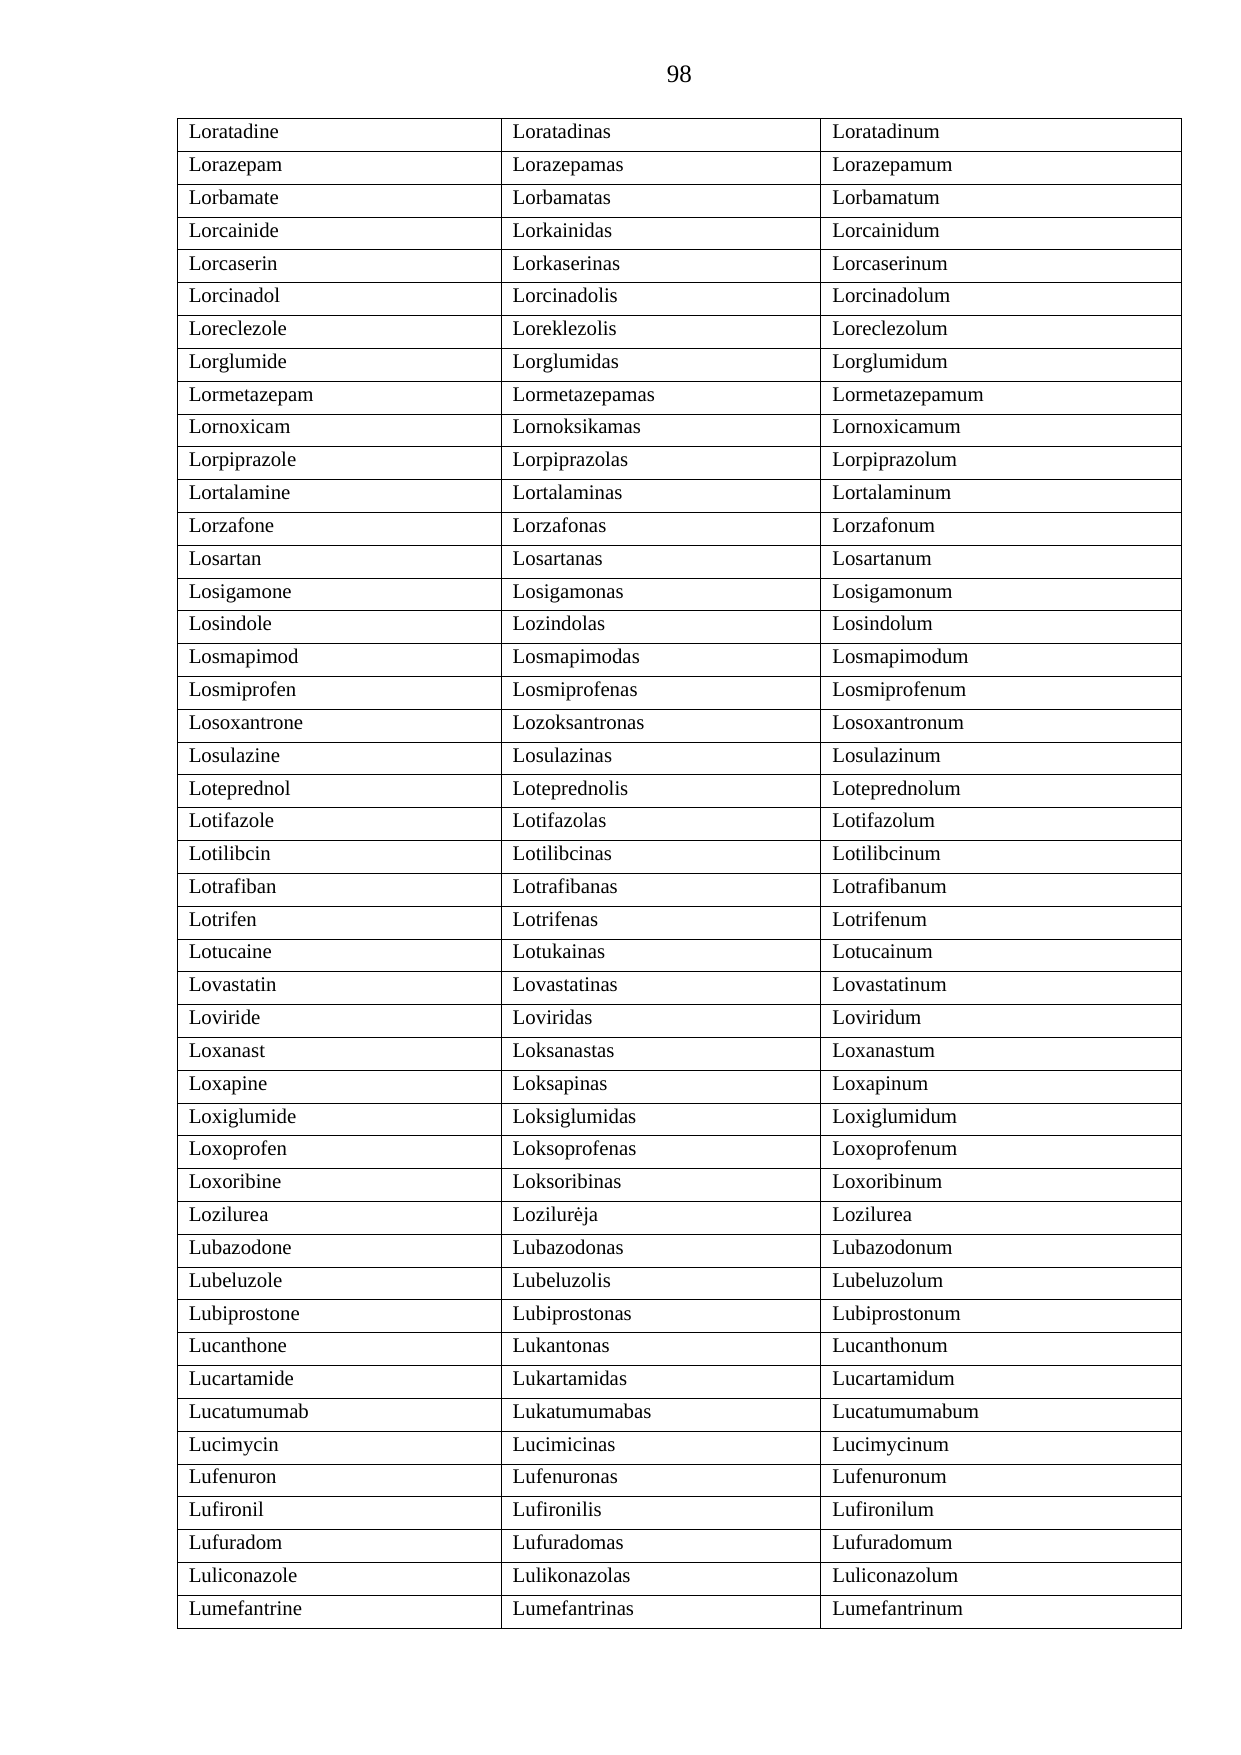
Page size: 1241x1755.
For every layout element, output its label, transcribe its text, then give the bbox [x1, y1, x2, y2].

table_cell Lornoksikamas [502, 415, 820, 446]
table_cell Lufironilum [821, 1497, 1181, 1529]
table_cell Lorzafonum [821, 513, 1181, 545]
table_cell Lorbamatas [502, 185, 820, 217]
table_cell Lufenuronas [502, 1465, 820, 1496]
table_cell Loxapinum [821, 1071, 1181, 1102]
table_cell Lotifazole [178, 808, 501, 840]
table_cell Loksapinas [502, 1071, 820, 1102]
table_cell Lortalamine [178, 480, 501, 512]
table_cell Lotrifen [178, 907, 501, 938]
table_cell Lovastatinas [502, 972, 820, 1004]
table_cell Losartan [178, 546, 501, 577]
table_cell Lucanthonum [821, 1333, 1181, 1365]
table_cell Lucimycin [178, 1432, 501, 1463]
table_cell Losmapimodas [502, 644, 820, 676]
table_cell Loviridum [821, 1005, 1181, 1037]
table_cell Loxoribine [178, 1169, 501, 1201]
table_cell Loxiglumide [178, 1104, 501, 1135]
table_cell Lubazodone [178, 1235, 501, 1267]
table_cell Lufuradomum [821, 1530, 1181, 1562]
table_cell Lorcainidum [821, 218, 1181, 249]
table_cell Lorglumidas [502, 349, 820, 381]
table_cell Loratadine [178, 119, 501, 151]
table_cell Lovastatin [178, 972, 501, 1004]
table_cell Lukatumumabas [502, 1399, 820, 1431]
table_cell Losulazinas [502, 743, 820, 774]
table_cell Losmiprofen [178, 677, 501, 709]
table_cell Losoxantrone [178, 710, 501, 742]
table_cell Lotrafiban [178, 874, 501, 906]
table_cell Loxanastum [821, 1038, 1181, 1070]
table_cell Loxanast [178, 1038, 501, 1070]
table_cell Losmiprofenum [821, 677, 1181, 709]
table_cell Lotifazolas [502, 808, 820, 840]
table_cell Lucimycinum [821, 1432, 1181, 1463]
table_cell Lubiprostonas [502, 1300, 820, 1332]
table_cell Losmiprofenas [502, 677, 820, 709]
table_cell Lufenuronum [821, 1465, 1181, 1496]
table_cell Loksoribinas [502, 1169, 820, 1201]
table_cell Lotrifenas [502, 907, 820, 938]
table_cell Lubazodonas [502, 1235, 820, 1267]
table_cell Lumefantrine [178, 1596, 501, 1627]
table_cell Lotrifenum [821, 907, 1181, 938]
table_cell Loratadinum [821, 119, 1181, 151]
table_cell Loreclezolum [821, 316, 1181, 348]
table_cell Lornoxicamum [821, 415, 1181, 446]
table_cell Lovastatinum [821, 972, 1181, 1004]
table_cell Losindole [178, 611, 501, 643]
table_cell Lorkaserinas [502, 250, 820, 282]
table_cell Losulazine [178, 743, 501, 774]
table_cell Lucanthone [178, 1333, 501, 1365]
table_cell Lorazepamum [821, 152, 1181, 184]
table_cell Lotifazolum [821, 808, 1181, 840]
table_cell Loviride [178, 1005, 501, 1037]
table_cell Lufuradom [178, 1530, 501, 1562]
table_cell Lubeluzole [178, 1268, 501, 1299]
table_cell Lotrafibanum [821, 874, 1181, 906]
table_cell Loteprednolis [502, 775, 820, 807]
table_cell Lorcaserinum [821, 250, 1181, 282]
table_cell Lucatumumab [178, 1399, 501, 1431]
table_cell Lumefantrinas [502, 1596, 820, 1627]
table_cell Losartanas [502, 546, 820, 577]
table_cell Losigamone [178, 579, 501, 610]
table_cell Lotilibcinas [502, 841, 820, 873]
table_cell Loreklezolis [502, 316, 820, 348]
table_cell Lorzafone [178, 513, 501, 545]
table_cell Lozindolas [502, 611, 820, 643]
table_cell Lotilibcinum [821, 841, 1181, 873]
table_cell Luliconazole [178, 1563, 501, 1595]
table_cell Lotucaine [178, 940, 501, 971]
table_cell Loteprednolum [821, 775, 1181, 807]
table_cell Loratadinas [502, 119, 820, 151]
table_cell Losulazinum [821, 743, 1181, 774]
table_cell Lorpiprazole [178, 447, 501, 479]
table_cell Lubeluzolis [502, 1268, 820, 1299]
table_cell Lufuradomas [502, 1530, 820, 1562]
table_cell Lufironil [178, 1497, 501, 1529]
table_cell Lorglumidum [821, 349, 1181, 381]
table_cell Lucartamide [178, 1366, 501, 1398]
table_cell Losartanum [821, 546, 1181, 577]
table_cell Lubazodonum [821, 1235, 1181, 1267]
table_cell Lukartamidas [502, 1366, 820, 1398]
table_cell Lukantonas [502, 1333, 820, 1365]
table_cell Lorbamatum [821, 185, 1181, 217]
table_cell Loxoprofen [178, 1136, 501, 1168]
table_cell Lucimicinas [502, 1432, 820, 1463]
table_cell Lorpiprazolas [502, 447, 820, 479]
table_cell Lorpiprazolum [821, 447, 1181, 479]
table_cell Lortalaminas [502, 480, 820, 512]
table_cell Loksoprofenas [502, 1136, 820, 1168]
table_cell Lumefantrinum [821, 1596, 1181, 1627]
table_cell Loteprednol [178, 775, 501, 807]
table_cell Losigamonum [821, 579, 1181, 610]
table_cell Lotukainas [502, 940, 820, 971]
table_cell Loksanastas [502, 1038, 820, 1070]
table_cell Lubiprostonum [821, 1300, 1181, 1332]
table_cell Lucatumumabum [821, 1399, 1181, 1431]
table_cell Lorcaserin [178, 250, 501, 282]
table_cell Lotucainum [821, 940, 1181, 971]
table_cell Lozoksantronas [502, 710, 820, 742]
table_cell Lozilurėja [502, 1202, 820, 1234]
table_cell Lorazepamas [502, 152, 820, 184]
table_cell Lornoxicam [178, 415, 501, 446]
table_cell Losindolum [821, 611, 1181, 643]
table_cell Losoxantronum [821, 710, 1181, 742]
table_cell Lulikonazolas [502, 1563, 820, 1595]
table_cell Lormetazepamas [502, 382, 820, 413]
table_cell Lucartamidum [821, 1366, 1181, 1398]
table_cell Loksiglumidas [502, 1104, 820, 1135]
table_cell Lubiprostone [178, 1300, 501, 1332]
table_cell Lufenuron [178, 1465, 501, 1496]
table_cell Lorcinadolum [821, 283, 1181, 315]
table_cell Lufironilis [502, 1497, 820, 1529]
table_cell Losigamonas [502, 579, 820, 610]
table_cell Lorcinadolis [502, 283, 820, 315]
table_cell Loxoprofenum [821, 1136, 1181, 1168]
table_cell Lorglumide [178, 349, 501, 381]
table_cell Lorcainide [178, 218, 501, 249]
table_cell Loreclezole [178, 316, 501, 348]
table_cell Lormetazepamum [821, 382, 1181, 413]
table_cell Lotilibcin [178, 841, 501, 873]
table_cell Lortalaminum [821, 480, 1181, 512]
table_cell Lorbamate [178, 185, 501, 217]
table_cell Lubeluzolum [821, 1268, 1181, 1299]
table_cell Loxiglumidum [821, 1104, 1181, 1135]
table_cell Lorcinadol [178, 283, 501, 315]
table_cell Loxoribinum [821, 1169, 1181, 1201]
table_cell Luliconazolum [821, 1563, 1181, 1595]
table_cell Lorazepam [178, 152, 501, 184]
table_cell Loxapine [178, 1071, 501, 1102]
table_cell Lorkainidas [502, 218, 820, 249]
table_cell Lozilurea [178, 1202, 501, 1234]
table_cell Losmapimod [178, 644, 501, 676]
table_cell Lorzafonas [502, 513, 820, 545]
table_cell Loviridas [502, 1005, 820, 1037]
table_cell Losmapimodum [821, 644, 1181, 676]
table_cell Lozilurea [821, 1202, 1181, 1234]
table_cell Lormetazepam [178, 382, 501, 413]
table_cell Lotrafibanas [502, 874, 820, 906]
